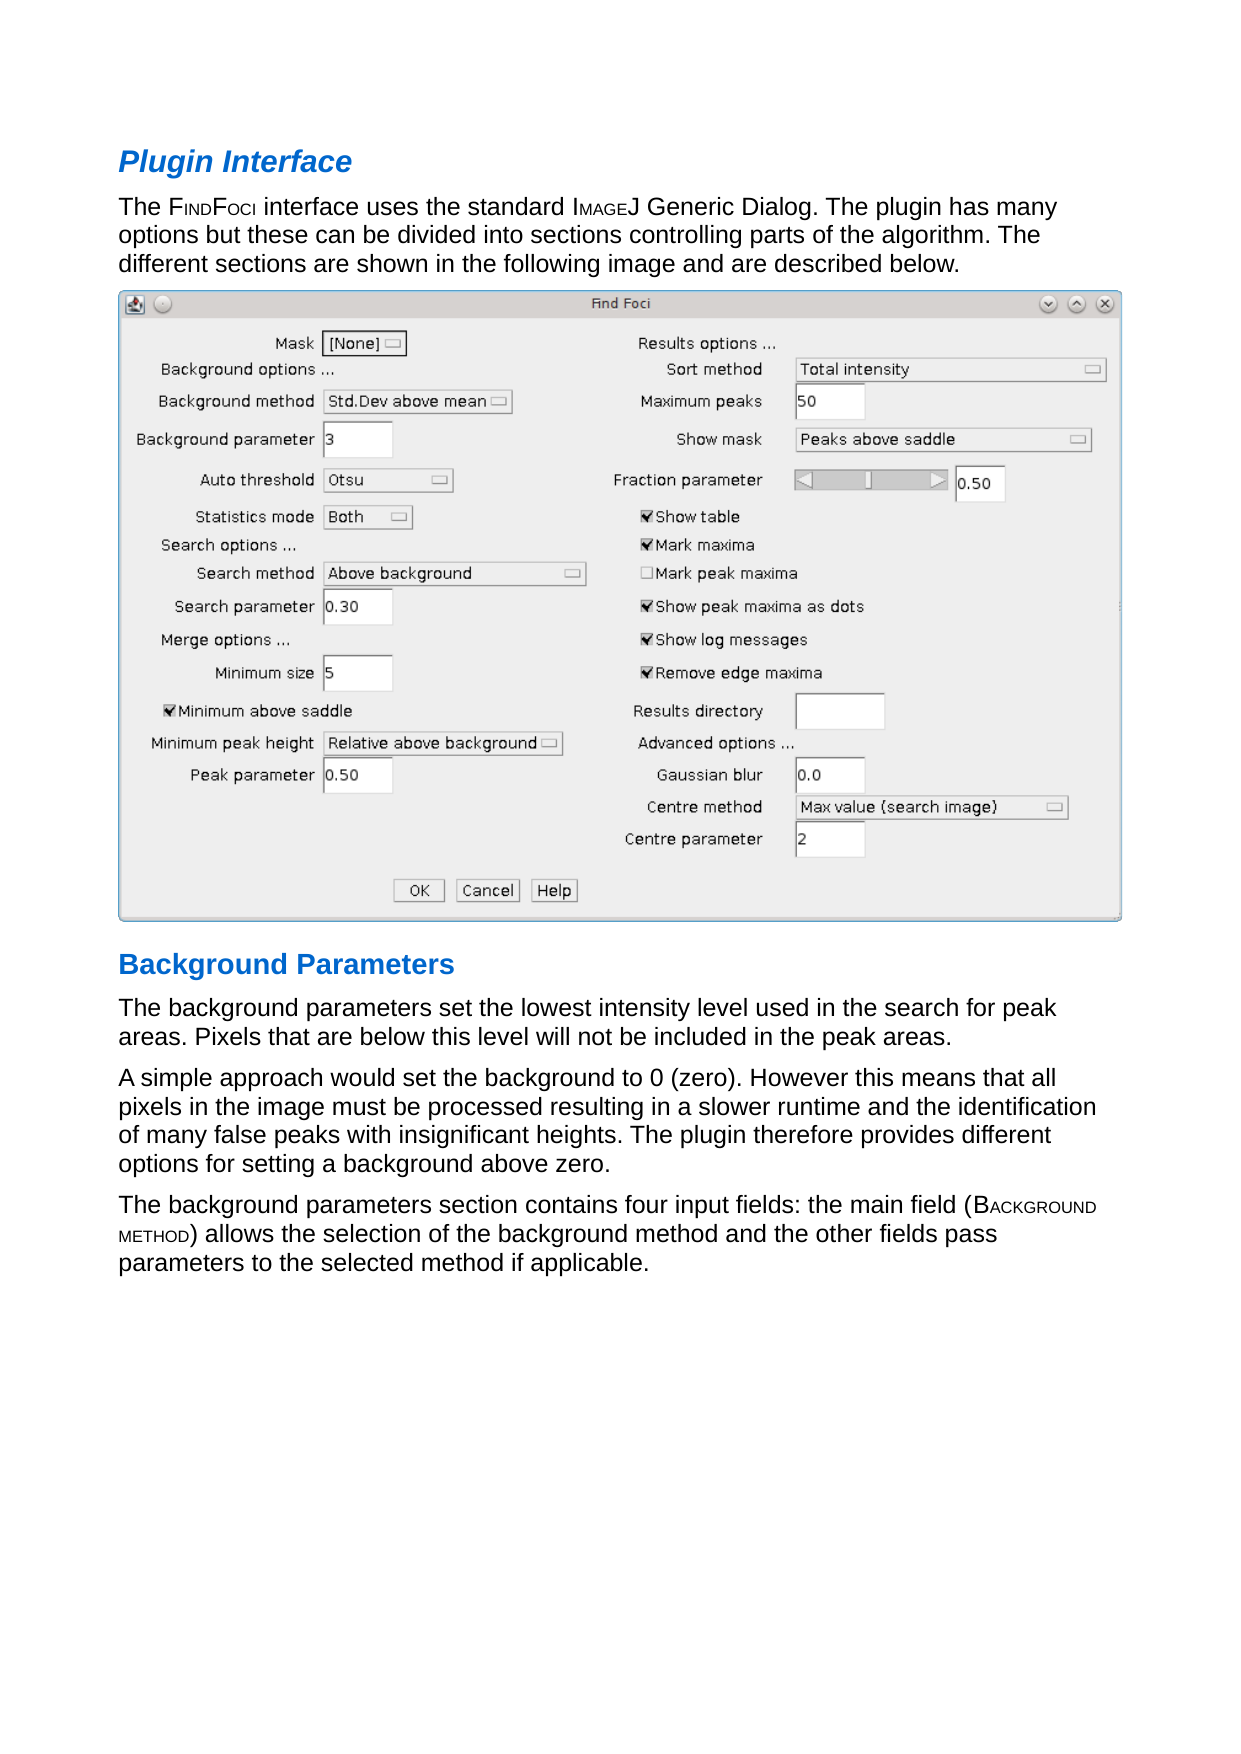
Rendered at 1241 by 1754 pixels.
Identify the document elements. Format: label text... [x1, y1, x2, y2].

text The FindFoci interface uses the standard ImageJ Generic Dialog. The plugin has many options but these can be divided into sections controlling parts of the algorithm. The different sections are shown in the following image and are described below. [118, 192, 1122, 278]
text The background parameters section contains four input fields: the main field (Background method) allows the selection of the background method and the other fields pass parameters to the selected method if applicable. [118, 1190, 1122, 1277]
subtitle Plugin Interface [118, 143, 1122, 179]
picture [118, 290, 1123, 922]
subtitle Background Parameters [118, 947, 1122, 980]
text The background parameters set the lowest intensity level used in the search for peak areas. Pixels that are below this level will not be included in the peak areas. [118, 993, 1122, 1050]
text A simple approach would set the background to 0 (zero). However this means that all pixels in the image must be processed resulting in a slower runtime and the identification of many false peaks with insignificant heights. The plugin therefore provides different options for setting a background above zero. [118, 1063, 1122, 1178]
